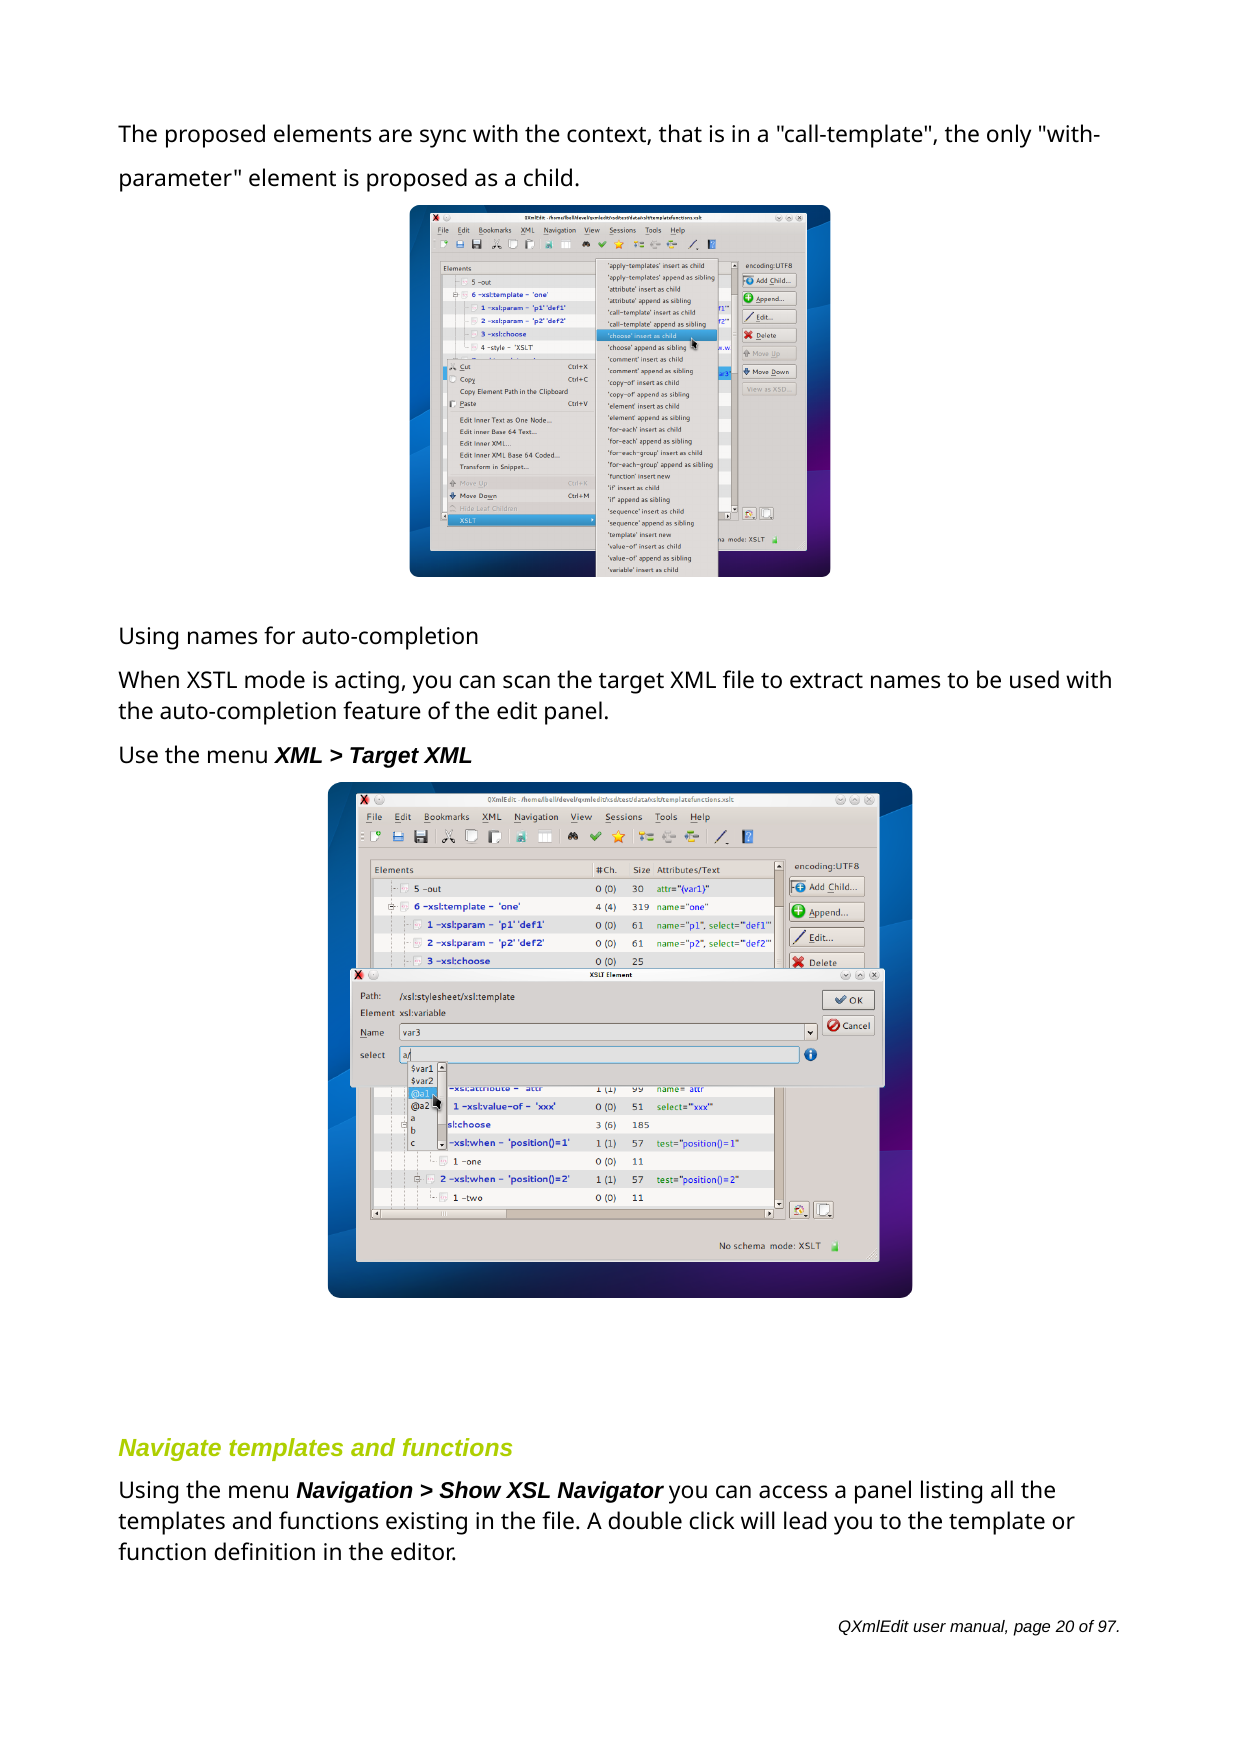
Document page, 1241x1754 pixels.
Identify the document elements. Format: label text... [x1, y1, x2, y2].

text Use the menu XML > Target XML [118, 739, 1122, 770]
picture [409, 205, 831, 577]
picture [327, 782, 913, 1298]
text The proposed elements are sync with the context, that is in a "call-template", the only "with- [118, 118, 1122, 149]
text Using the menu Navigation > Show XSL Navigator you can access a panel listing all the templates and functions existing in the file. A double click will lead you to the template or function definition in the editor. [118, 1474, 1122, 1567]
text Using names for auto-completion [118, 620, 1122, 651]
text When XSTL mode is acting, you can scan the target XML file to extract names to be used with the auto-completion feature of the edit panel. [118, 664, 1122, 726]
subtitle Navigate templates and functions [118, 1433, 1122, 1461]
text parameter" element is proposed as a child. [118, 162, 1122, 193]
